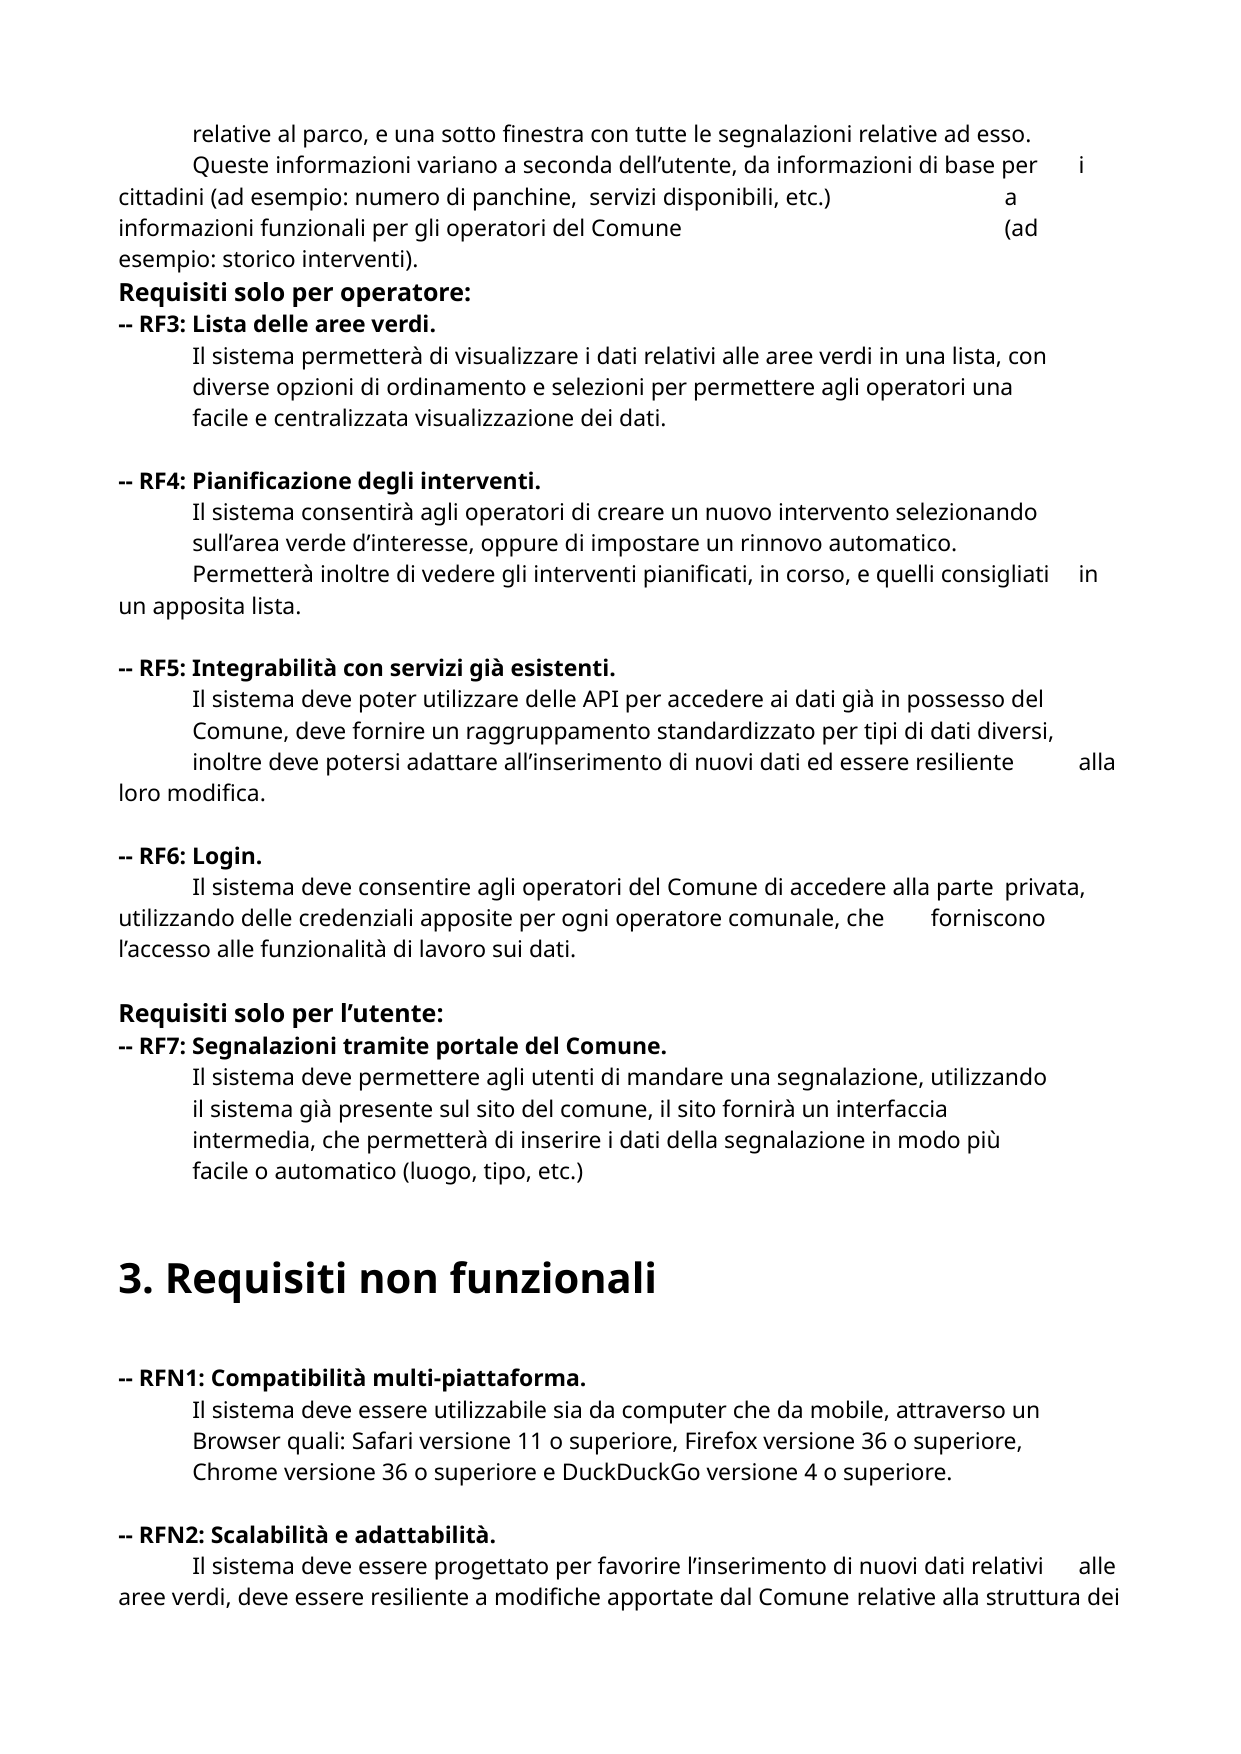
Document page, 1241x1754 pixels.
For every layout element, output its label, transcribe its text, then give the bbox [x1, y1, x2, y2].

text -- RF4: Pianificazione degli interventi. [118, 465, 1122, 496]
text -- RF7: Segnalazioni tramite portale del Comune. [118, 1030, 1122, 1061]
text Il sistema deve poter utilizzare delle API per accedere ai dati già in possesso del Comune, deve fornire un raggruppamento standardizzato per tipi di dati diversi, inoltre deve potersi adattare all’inserimento di nuovi dati ed essere resiliente alla loro modifica. [118, 683, 1122, 808]
text il sistema già presente sul sito del comune, il sito fornirà un interfaccia intermedia, che permetterà di inserire i dati della segnalazione in modo più facile o automatico (luogo, tipo, etc.) [118, 1092, 1122, 1186]
text 3. Requisiti non funzionali [118, 1249, 1122, 1306]
text Il sistema deve essere utilizzabile sia da computer che da mobile, attraverso un Browser quali: Safari versione 11 o superiore, Firefox versione 36 o superiore, Chrome versione 36 o superiore e DuckDuckGo versione 4 o superiore. [118, 1393, 1122, 1487]
text -- RF5: Integrabilità con servizi già esistenti. [118, 652, 1122, 683]
text -- RFN1: Compatibilità multi-piattaforma. [118, 1362, 1122, 1393]
text Il sistema deve consentire agli operatori del Comune di accedere alla parte privata, utilizzando delle credenziali apposite per ogni operatore comunale, che forniscono l’accesso alle funzionalità di lavoro sui dati. [118, 871, 1122, 965]
text Requisiti solo per operatore: [118, 274, 1122, 308]
text Il sistema deve permettere agli utenti di mandare una segnalazione, utilizzando [118, 1061, 1122, 1092]
text Il sistema consentirà agli operatori di creare un nuovo intervento selezionando sull’area verde d’interesse, oppure di impostare un rinnovo automatico. Permetterà inoltre di vedere gli interventi pianificati, in corso, e quelli consigliati in un apposita lista. [118, 496, 1122, 621]
text -- RFN2: Scalabilità e adattabilità. [118, 1518, 1122, 1550]
text -- RF3: Lista delle aree verdi. [118, 308, 1122, 340]
text relative al parco, e una sotto finestra con tutte le segnalazioni relative ad esso. Queste informazioni variano a seconda dell’utente, da informazioni di base per i cittadini (ad esempio: numero di panchine, servizi disponibili, etc.) a informazioni funzionali per gli operatori del Comune (ad esempio: storico interventi). [118, 118, 1122, 274]
text -- RF6: Login. [118, 840, 1122, 871]
text Il sistema deve essere progettato per favorire l’inserimento di nuovi dati relativi alle aree verdi, deve essere resiliente a modifiche apportate dal Comune relative alla struttura dei [118, 1550, 1122, 1612]
text Il sistema permetterà di visualizzare i dati relativi alle aree verdi in una lista, con diverse opzioni di ordinamento e selezioni per permettere agli operatori una facile e centralizzata visualizzazione dei dati. [118, 340, 1122, 433]
text Requisiti solo per l’utente: [118, 996, 1122, 1030]
